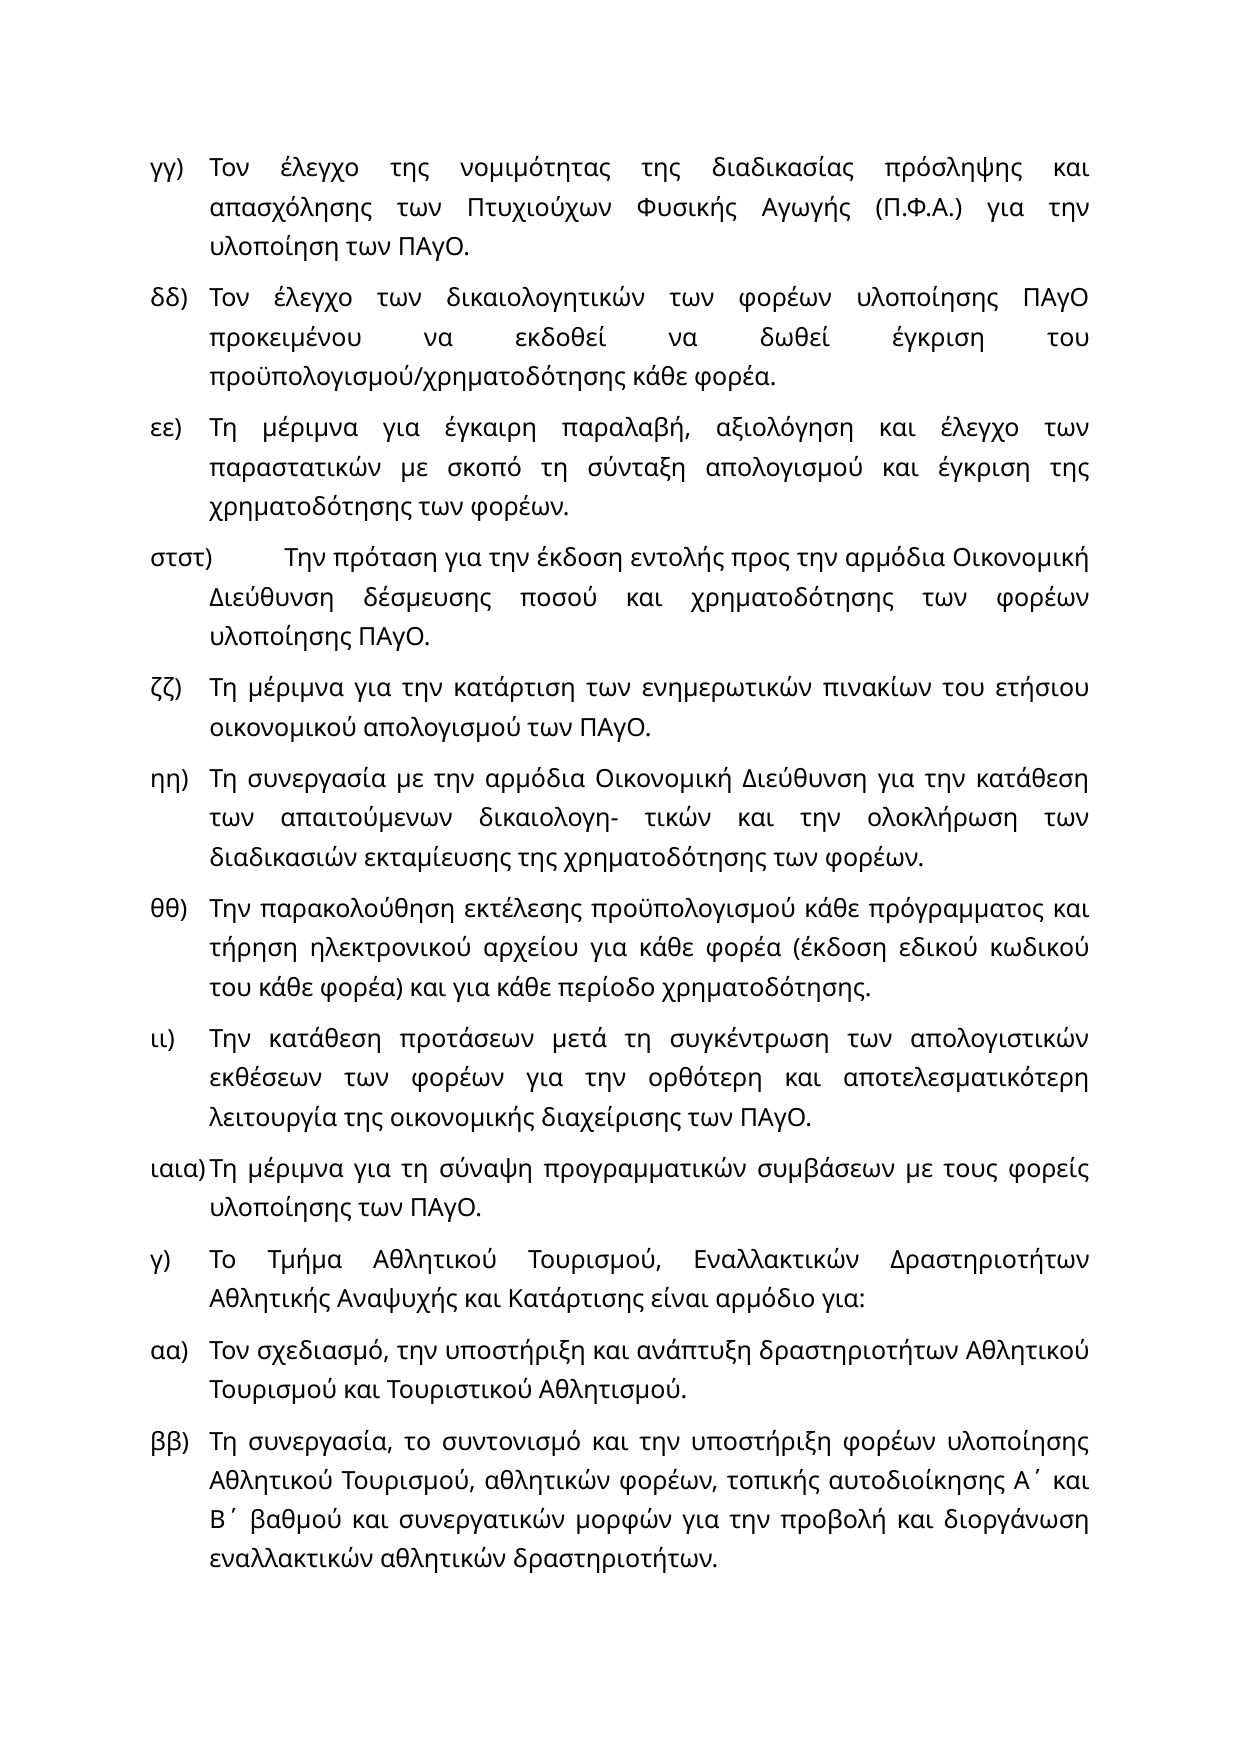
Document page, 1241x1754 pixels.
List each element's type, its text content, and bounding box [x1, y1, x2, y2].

list δδ) Τον έλεγχο των δικαιολογητικών των φορέων υλοποίησης ΠΑγΟ προκειμένου να εκδοθεί να δωθεί έγκριση του προϋπολογισμού/χρηματοδότησης κάθε φορέα. [150, 280, 1090, 392]
list θθ) Την παρακολούθηση εκτέλεσης προϋπολογισμού κάθε πρόγραμματος και τήρηση ηλεκτρονικού αρχείου για κάθε φορέα (έκδοση εδικού κωδικού του κάθε φορέα) και για κάθε περίοδο χρηματοδότησης. [150, 891, 1090, 1003]
list ιαια) Τη μέριμνα για τη σύναψη προγραμματικών συμβάσεων με τους φορείς υλοποίησης των ΠΑγΟ. [150, 1151, 1090, 1224]
list αα) Τον σχεδιασμό, την υποστήριξη και ανάπτυξη δραστηριοτήτων Αθλητικού Τουρισμού και Τουριστικού Αθλητισμού. [150, 1332, 1090, 1406]
list γ) Το Τμήμα Αθλητικού Τουρισμού, Εναλλακτικών Δραστηριοτήτων Αθλητικής Αναψυχής και Κατάρτισης είναι αρμόδιο για: [150, 1242, 1090, 1315]
list ζζ) Τη μέριμνα για την κατάρτιση των ενημερωτικών πινακίων του ετήσιου οικονομικού απολογισμού των ΠΑγΟ. [150, 670, 1090, 743]
list γγ) Τον έλεγχο της νομιμότητας της διαδικασίας πρόσληψης και απασχόλησης των Πτυχιούχων Φυσικής Αγωγής (Π.Φ.Α.) για την υλοποίηση των ΠΑγΟ. [150, 150, 1090, 262]
list ββ) Τη συνεργασία, το συντονισμό και την υποστήριξη φορέων υλοποίησης Αθλητικού Τουρισμού, αθλητικών φορέων, τοπικής αυτοδιοίκησης Α΄ και Β΄ βαθμού και συνεργατικών μορφών για την προβολή και διοργάνωση εναλλακτικών αθλητικών δραστηριοτήτων. [150, 1423, 1090, 1575]
list στστ) Την πρόταση για την έκδοση εντολής προς την αρμόδια Οικονομική Διεύθυνση δέσμευσης ποσού και χρηματοδότησης των φορέων υλοποίησης ΠΑγΟ. [150, 540, 1090, 652]
list ιι) Την κατάθεση προτάσεων μετά τη συγκέντρωση των απολογιστικών εκθέσεων των φορέων για την ορθότερη και αποτελεσματικότερη λειτουργία της οικονομικής διαχείρισης των ΠΑγΟ. [150, 1021, 1090, 1133]
list εε) Τη μέριμνα για έγκαιρη παραλαβή, αξιολόγηση και έλεγχο των παραστατικών με σκοπό τη σύνταξη απολογισμού και έγκριση της χρηματοδότησης των φορέων. [150, 410, 1090, 522]
list ηη) Τη συνεργασία με την αρμόδια Οικονομική Διεύθυνση για την κατάθεση των απαιτούμενων δικαιολογη- τικών και την ολοκλήρωση των διαδικασιών εκταμίευσης της χρηματοδότησης των φορέων. [150, 761, 1090, 873]
